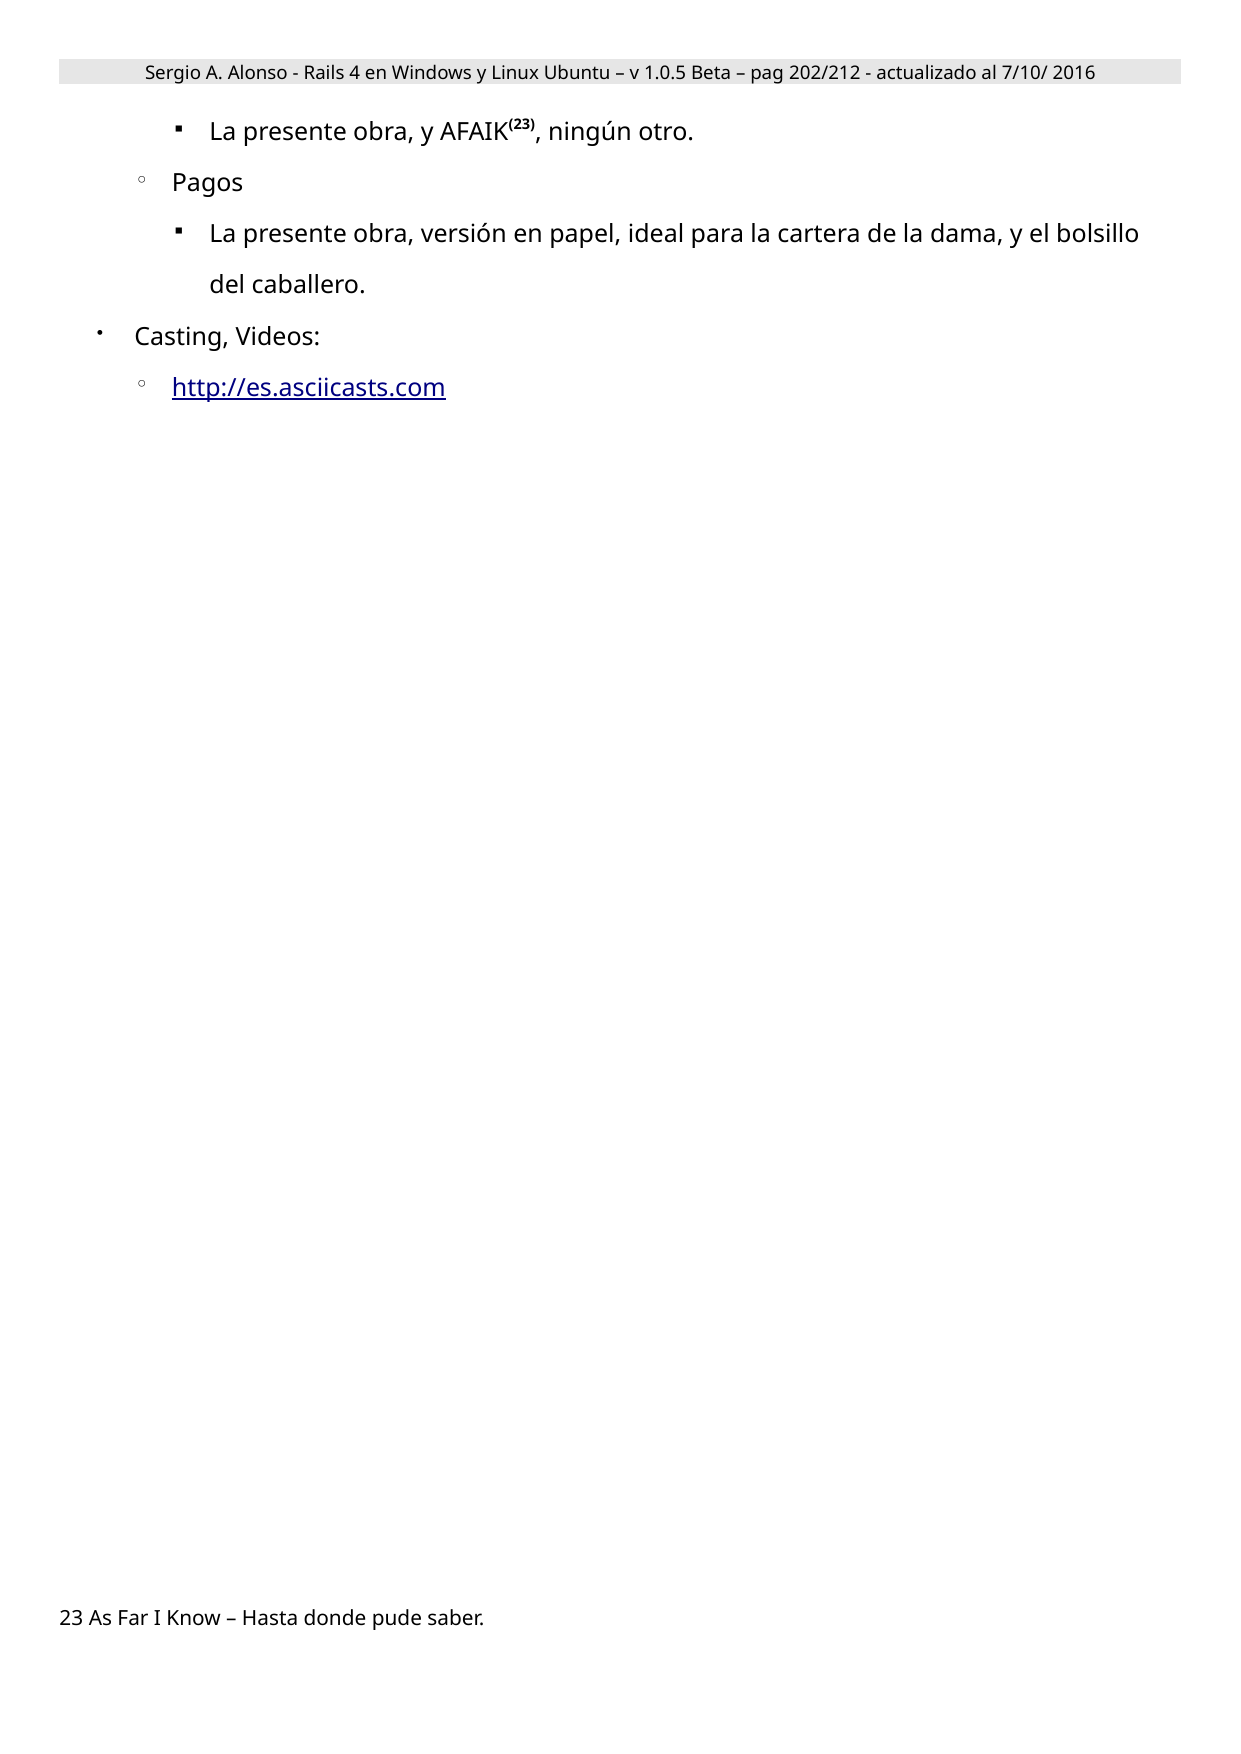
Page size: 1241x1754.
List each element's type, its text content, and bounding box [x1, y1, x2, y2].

list Casting, Videos: [97, 318, 1181, 352]
list La presente obra, versión en papel, ideal para la cartera de la dama, y el bolsillo del caballero. [172, 216, 1181, 301]
list La presente obra, y AFAIK(), ningún otro. [172, 114, 1181, 148]
list http://es.asciicasts.com [134, 369, 1181, 403]
list As Far I Know – Hasta donde pude saber. [59, 1603, 1181, 1631]
list Pagos [134, 165, 1181, 199]
